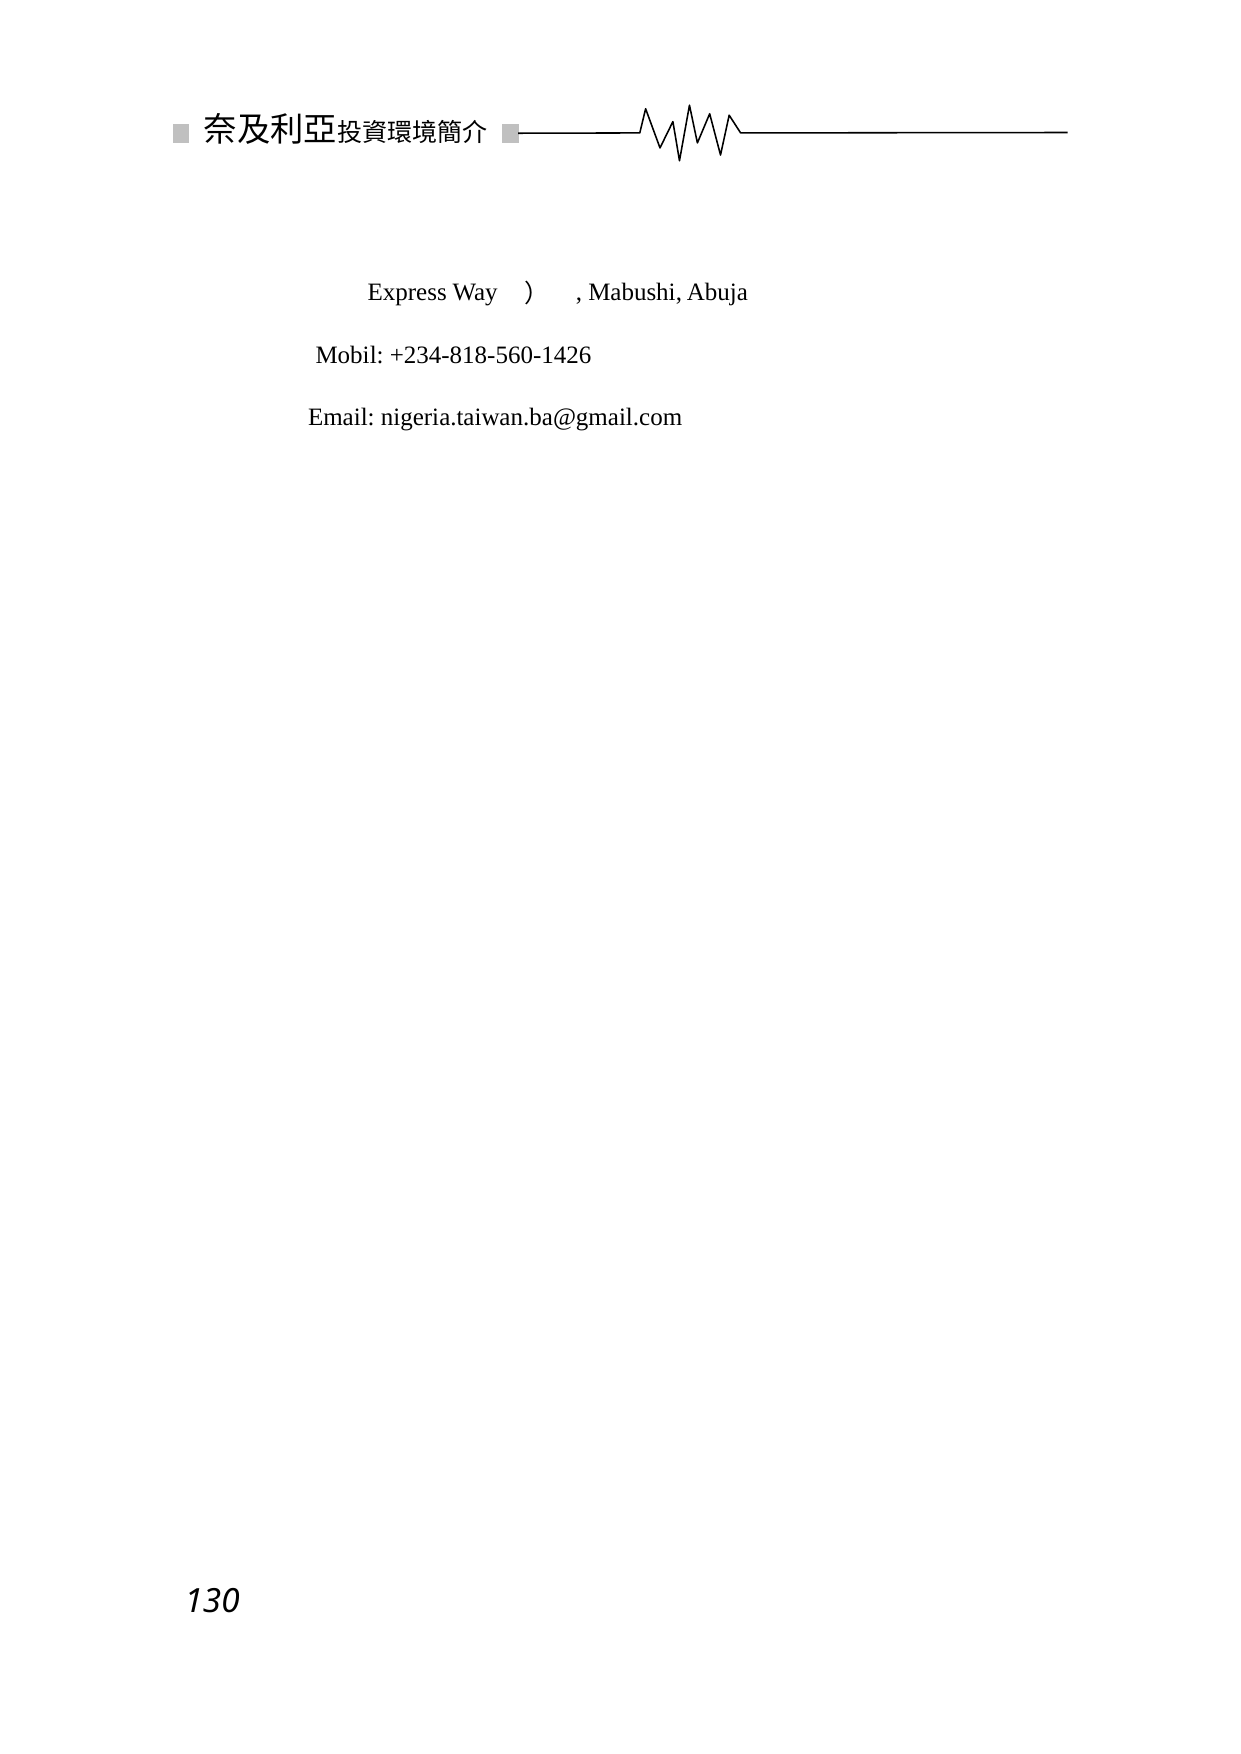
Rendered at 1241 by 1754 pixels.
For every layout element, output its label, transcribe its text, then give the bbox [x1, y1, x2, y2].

text Email: nigeria.taiwan.ba@gmail.com [281, 375, 1058, 438]
text Mobil: +234-818-560-1426 [281, 313, 1058, 375]
text Express Way）, Mabushi, Abuja [281, 250, 1058, 313]
